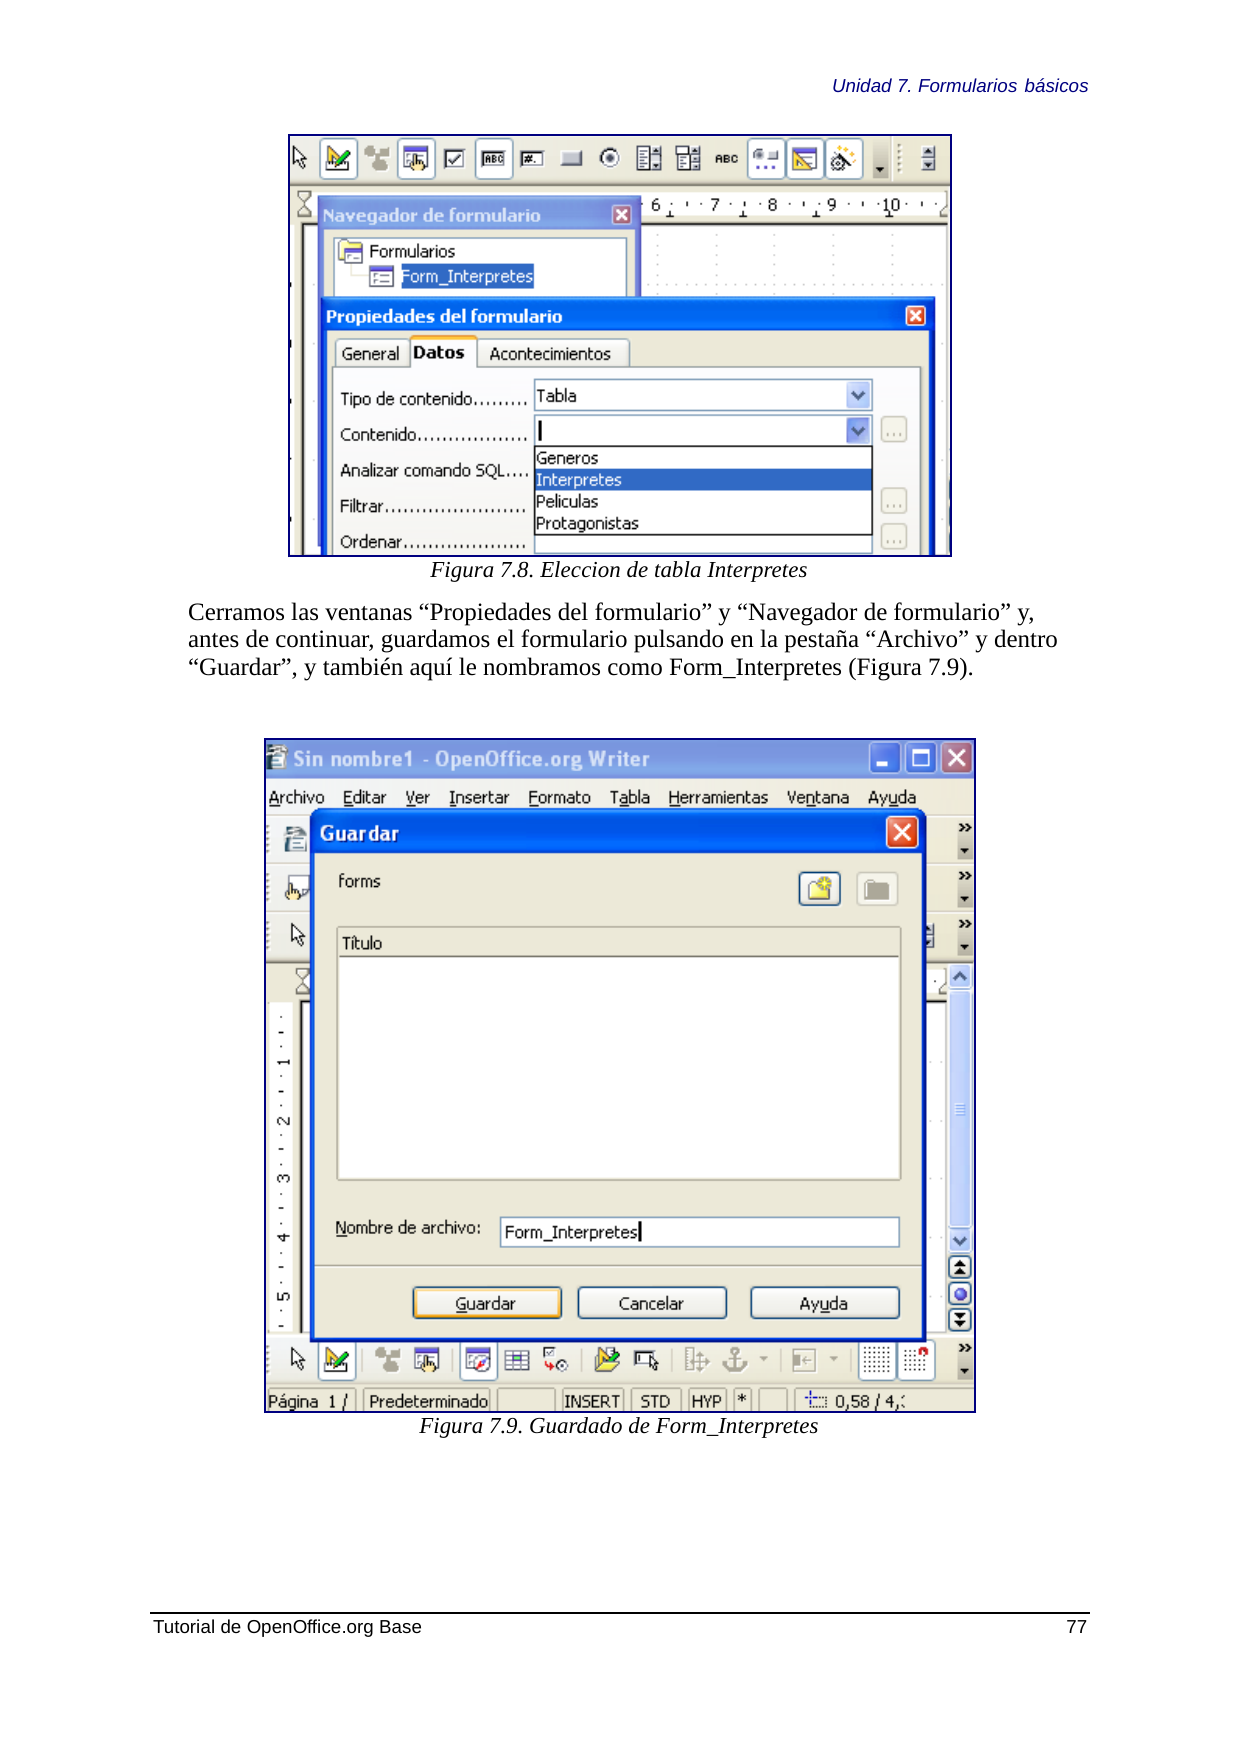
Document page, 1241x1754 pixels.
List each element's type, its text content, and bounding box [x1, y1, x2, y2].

picture [266, 740, 974, 1411]
text Figura 7.9. Guardado de Form_Interpretes [150, 1411, 1090, 1439]
text Figura 7.8. Eleccion de tabla Interpretes [150, 555, 1090, 583]
picture [290, 136, 950, 555]
text Cerramos las ventanas “Propiedades del formulario” y “Navegador de formulario” y, antes de continuar, guardamos el formulario pulsando en la pestaña “Archivo” y dentro “Guardar”, y también aquí le nombramos como Form_Interpretes (Figura 7.9). [188, 598, 1090, 681]
